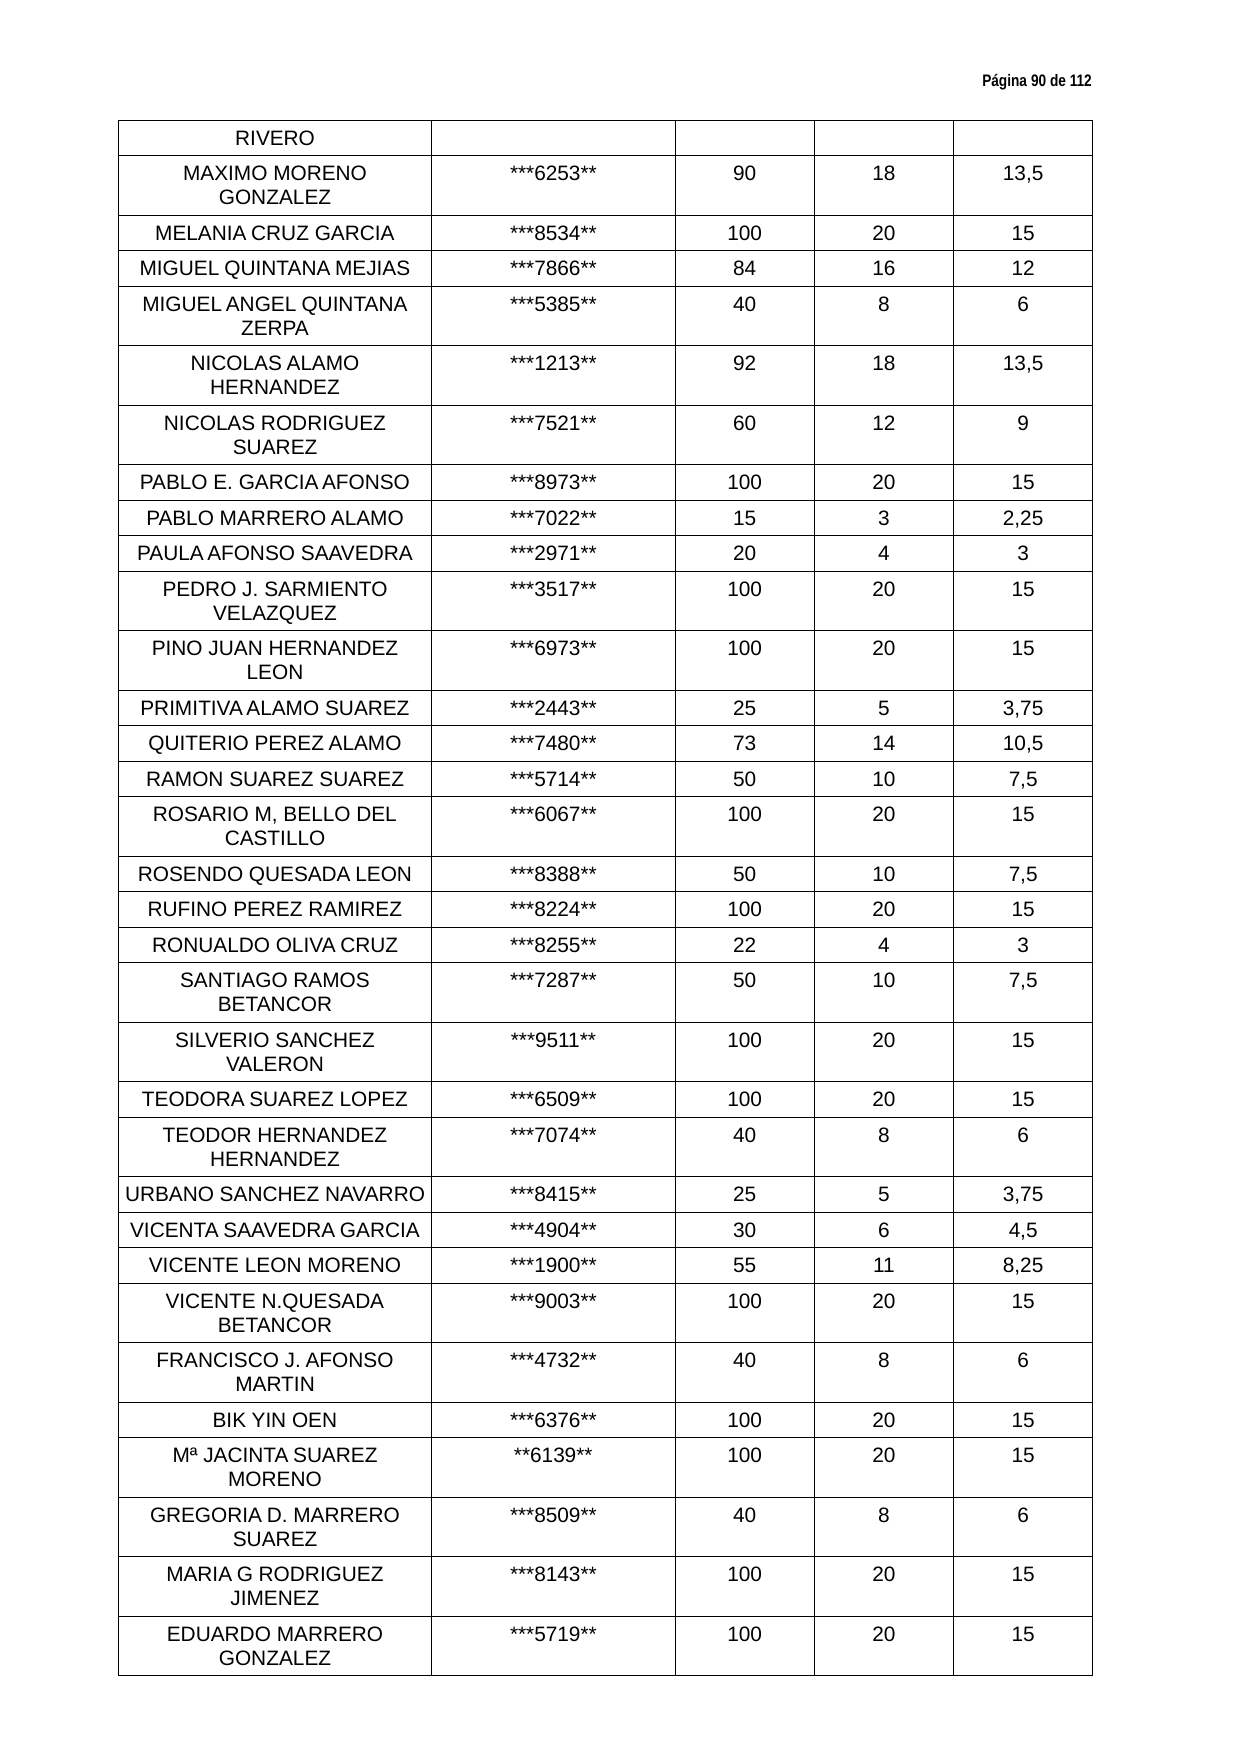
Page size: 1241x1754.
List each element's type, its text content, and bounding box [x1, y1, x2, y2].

table_cell 15 [954, 1284, 1092, 1342]
table_cell ***8973** [432, 465, 675, 500]
table_cell 100 [676, 572, 814, 630]
table_cell 7,5 [954, 963, 1092, 1022]
table_cell 7,5 [954, 762, 1092, 796]
table_cell [432, 121, 675, 155]
table_cell ***7521** [432, 406, 675, 464]
table_cell FRANCISCO J. AFONSO MARTIN [119, 1343, 431, 1402]
table_cell SILVERIO SANCHEZ VALERON [119, 1023, 431, 1081]
table_cell 3,75 [954, 691, 1092, 725]
table_cell NICOLAS ALAMO HERNANDEZ [119, 346, 431, 405]
table_cell MIGUEL QUINTANA MEJIAS [119, 251, 431, 286]
table_cell RUFINO PEREZ RAMIREZ [119, 892, 431, 927]
table_cell Mª JACINTA SUAREZ MORENO [119, 1438, 431, 1497]
table_cell 40 [676, 1118, 814, 1176]
table_cell ***7074** [432, 1118, 675, 1176]
table_cell 20 [815, 1023, 953, 1081]
table_cell PINO JUAN HERNANDEZ LEON [119, 631, 431, 690]
table_cell 15 [954, 1403, 1092, 1437]
table_cell ***6973** [432, 631, 675, 690]
table_cell ***8415** [432, 1177, 675, 1212]
table_cell **6139** [432, 1438, 675, 1497]
table_cell ***1900** [432, 1248, 675, 1283]
table_cell 8 [815, 287, 953, 345]
table_cell [815, 121, 953, 155]
table_cell 20 [676, 536, 814, 571]
table_cell NICOLAS RODRIGUEZ SUAREZ [119, 406, 431, 464]
table_cell 40 [676, 287, 814, 345]
table_cell 3 [954, 928, 1092, 962]
table_cell RIVERO [119, 121, 431, 155]
table_cell 15 [954, 1082, 1092, 1117]
table_cell 11 [815, 1248, 953, 1283]
table_cell 20 [815, 465, 953, 500]
table_cell QUITERIO PEREZ ALAMO [119, 726, 431, 761]
table_cell 6 [815, 1213, 953, 1247]
table_cell PRIMITIVA ALAMO SUAREZ [119, 691, 431, 725]
table_cell ***7022** [432, 501, 675, 535]
table_cell 15 [676, 501, 814, 535]
table_cell 20 [815, 216, 953, 250]
table_cell ***2443** [432, 691, 675, 725]
table_cell 8 [815, 1498, 953, 1556]
table_cell EDUARDO MARRERO GONZALEZ [119, 1617, 431, 1675]
table_cell SANTIAGO RAMOS BETANCOR [119, 963, 431, 1022]
table_cell 5 [815, 691, 953, 725]
table_cell 4 [815, 928, 953, 962]
table_cell MAXIMO MORENO GONZALEZ [119, 156, 431, 215]
table_cell 20 [815, 1617, 953, 1675]
table_cell 15 [954, 1617, 1092, 1675]
table_cell 100 [676, 892, 814, 927]
table_cell 20 [815, 892, 953, 927]
table_cell 10 [815, 857, 953, 891]
table_cell 12 [954, 251, 1092, 286]
table_cell PABLO E. GARCIA AFONSO [119, 465, 431, 500]
table_cell 9 [954, 406, 1092, 464]
table_cell 8,25 [954, 1248, 1092, 1283]
table_cell 100 [676, 1023, 814, 1081]
table_cell 90 [676, 156, 814, 215]
table_cell GREGORIA D. MARRERO SUAREZ [119, 1498, 431, 1556]
table_cell 22 [676, 928, 814, 962]
table_cell 73 [676, 726, 814, 761]
table_cell ***8509** [432, 1498, 675, 1556]
table_cell PEDRO J. SARMIENTO VELAZQUEZ [119, 572, 431, 630]
table_cell 16 [815, 251, 953, 286]
table_cell ***6067** [432, 797, 675, 856]
table_cell 30 [676, 1213, 814, 1247]
table_cell 20 [815, 631, 953, 690]
table_cell 100 [676, 631, 814, 690]
table_cell 50 [676, 762, 814, 796]
table_cell 20 [815, 572, 953, 630]
table_cell ***9511** [432, 1023, 675, 1081]
table_cell 20 [815, 797, 953, 856]
table_cell ***7287** [432, 963, 675, 1022]
table_cell 4 [815, 536, 953, 571]
table_cell 7,5 [954, 857, 1092, 891]
table_cell MELANIA CRUZ GARCIA [119, 216, 431, 250]
table_cell 13,5 [954, 346, 1092, 405]
table_cell 2,25 [954, 501, 1092, 535]
table_cell 20 [815, 1403, 953, 1437]
table_cell 84 [676, 251, 814, 286]
table_cell 5 [815, 1177, 953, 1212]
table_cell PABLO MARRERO ALAMO [119, 501, 431, 535]
table_cell 20 [815, 1557, 953, 1616]
table_cell ***2971** [432, 536, 675, 571]
table_cell 13,5 [954, 156, 1092, 215]
table_cell ROSARIO M, BELLO DEL CASTILLO [119, 797, 431, 856]
table_cell ***8388** [432, 857, 675, 891]
table_cell 50 [676, 857, 814, 891]
table_cell ***8143** [432, 1557, 675, 1616]
table_cell 20 [815, 1284, 953, 1342]
table_cell ***7480** [432, 726, 675, 761]
table_cell ***5719** [432, 1617, 675, 1675]
table_cell 20 [815, 1082, 953, 1117]
table_cell ***6509** [432, 1082, 675, 1117]
table_cell ***3517** [432, 572, 675, 630]
table_cell ***6376** [432, 1403, 675, 1437]
table_cell ***6253** [432, 156, 675, 215]
table_cell RAMON SUAREZ SUAREZ [119, 762, 431, 796]
table_cell 100 [676, 1403, 814, 1437]
table_cell 100 [676, 1438, 814, 1497]
table_cell 12 [815, 406, 953, 464]
table_cell 6 [954, 1118, 1092, 1176]
table_cell 3 [815, 501, 953, 535]
table_cell 15 [954, 1438, 1092, 1497]
table_cell ***5385** [432, 287, 675, 345]
table_cell ***1213** [432, 346, 675, 405]
table_cell 100 [676, 1557, 814, 1616]
table_cell 20 [815, 1438, 953, 1497]
table_cell 15 [954, 216, 1092, 250]
table_cell 10 [815, 963, 953, 1022]
table_cell 100 [676, 1284, 814, 1342]
table_cell VICENTE LEON MORENO [119, 1248, 431, 1283]
table_cell 40 [676, 1498, 814, 1556]
table_cell 10 [815, 762, 953, 796]
table_cell 15 [954, 465, 1092, 500]
table_cell 60 [676, 406, 814, 464]
table_cell 100 [676, 1617, 814, 1675]
table_cell ROSENDO QUESADA LEON [119, 857, 431, 891]
table_cell VICENTA SAAVEDRA GARCIA [119, 1213, 431, 1247]
table_cell ***7866** [432, 251, 675, 286]
table_cell 18 [815, 346, 953, 405]
table_cell 15 [954, 797, 1092, 856]
table_cell 55 [676, 1248, 814, 1283]
table_cell 18 [815, 156, 953, 215]
table_cell 25 [676, 691, 814, 725]
table_cell 100 [676, 216, 814, 250]
table_cell 3,75 [954, 1177, 1092, 1212]
table_cell MARIA G RODRIGUEZ JIMENEZ [119, 1557, 431, 1616]
table_cell 15 [954, 631, 1092, 690]
table_cell ***9003** [432, 1284, 675, 1342]
table_cell 50 [676, 963, 814, 1022]
table_cell URBANO SANCHEZ NAVARRO [119, 1177, 431, 1212]
table_cell 14 [815, 726, 953, 761]
table_cell ***8224** [432, 892, 675, 927]
table_cell BIK YIN OEN [119, 1403, 431, 1437]
table_cell 6 [954, 1343, 1092, 1402]
table_cell ***8255** [432, 928, 675, 962]
table_cell 15 [954, 1557, 1092, 1616]
table_cell 92 [676, 346, 814, 405]
table_cell ***5714** [432, 762, 675, 796]
table_cell 40 [676, 1343, 814, 1402]
table_cell 25 [676, 1177, 814, 1212]
table_cell ***4732** [432, 1343, 675, 1402]
table_cell 8 [815, 1118, 953, 1176]
table_cell 100 [676, 465, 814, 500]
table_cell TEODORA SUAREZ LOPEZ [119, 1082, 431, 1117]
table_cell 15 [954, 1023, 1092, 1081]
table_cell 3 [954, 536, 1092, 571]
table_cell 8 [815, 1343, 953, 1402]
table_cell 15 [954, 892, 1092, 927]
table_cell TEODOR HERNANDEZ HERNANDEZ [119, 1118, 431, 1176]
table_cell [676, 121, 814, 155]
table_cell 100 [676, 797, 814, 856]
table_cell RONUALDO OLIVA CRUZ [119, 928, 431, 962]
table_cell ***4904** [432, 1213, 675, 1247]
table_cell ***8534** [432, 216, 675, 250]
table_cell 100 [676, 1082, 814, 1117]
table_cell 4,5 [954, 1213, 1092, 1247]
table_cell PAULA AFONSO SAAVEDRA [119, 536, 431, 571]
table_cell MIGUEL ANGEL QUINTANA ZERPA [119, 287, 431, 345]
table_cell 10,5 [954, 726, 1092, 761]
table_cell 6 [954, 1498, 1092, 1556]
table_cell 15 [954, 572, 1092, 630]
table_cell VICENTE N.QUESADA BETANCOR [119, 1284, 431, 1342]
table_cell [954, 121, 1092, 155]
table_cell 6 [954, 287, 1092, 345]
